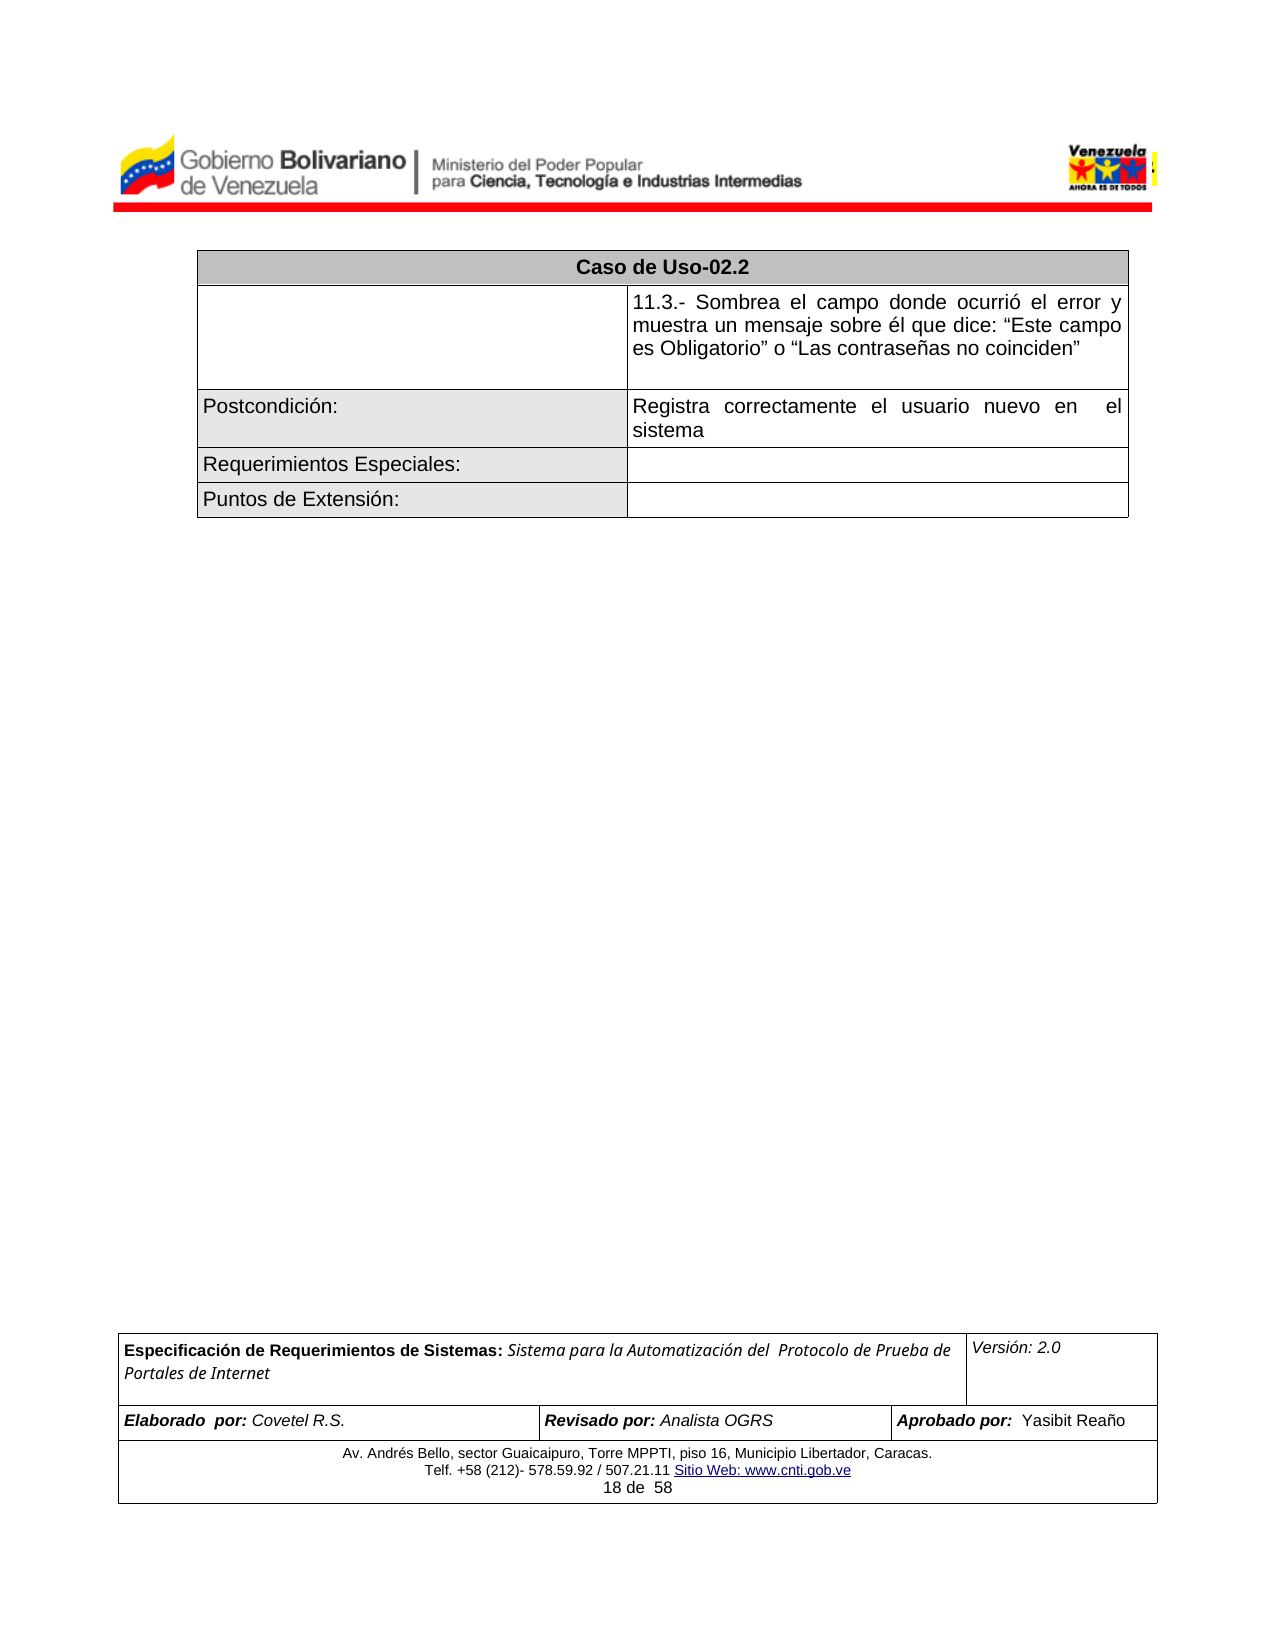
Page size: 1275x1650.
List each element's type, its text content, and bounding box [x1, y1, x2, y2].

table_cell 11.3.- Sombrea el campo donde ocurrió el error y muestra un mensaje sobre él que dice: “Este campo es Obligatorio” o “Las contraseñas no coinciden” [628, 286, 1128, 389]
table_cell [628, 448, 1128, 482]
table_cell Puntos de Extensión: [198, 483, 627, 517]
table_cell [198, 286, 627, 389]
table_cell Postcondición: [198, 390, 627, 447]
picture [113, 126, 1153, 212]
table_header Caso de Uso-02.2 [198, 251, 1128, 284]
table_cell Registra correctamente el usuario nuevo en el sistema [628, 390, 1128, 447]
table_cell Requerimientos Especiales: [198, 448, 627, 482]
table_cell [628, 483, 1128, 517]
